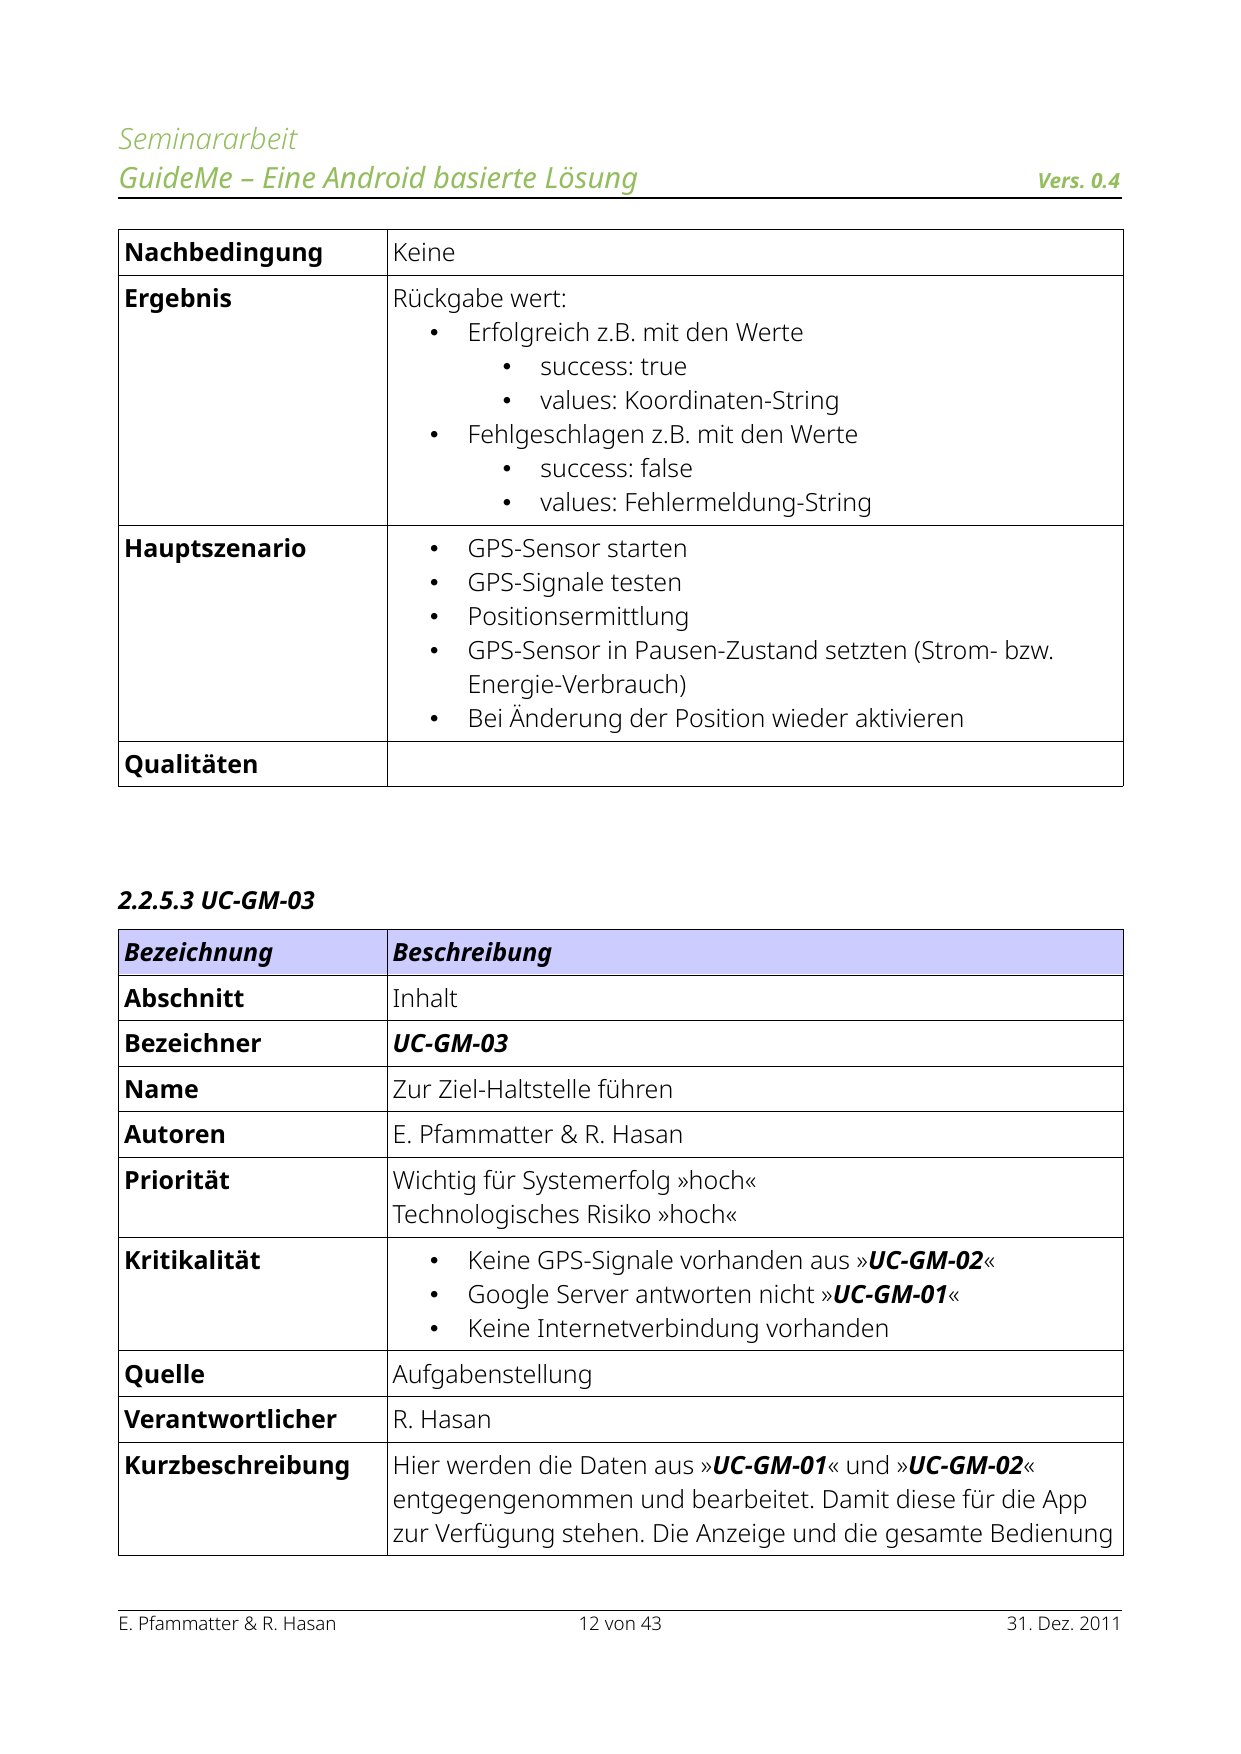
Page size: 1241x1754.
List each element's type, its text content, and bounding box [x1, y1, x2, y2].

table_cell Priorität [119, 1158, 387, 1237]
table_cell [388, 742, 1123, 786]
subtitle 2.2.5.3 UC-GM-03 [118, 883, 1122, 916]
table_cell Abschnitt [119, 976, 387, 1020]
table_cell E. Pfammatter & R. Hasan [388, 1112, 1123, 1157]
table_header Bezeichnung [119, 930, 387, 974]
table_cell R. Hasan [388, 1397, 1123, 1442]
table_cell Nachbedingung [119, 230, 387, 275]
table_cell Inhalt [388, 976, 1123, 1020]
table_cell Qualitäten [119, 742, 387, 786]
table_cell Aufgabenstellung [388, 1351, 1123, 1396]
table_cell Ergebnis [119, 276, 387, 525]
table_cell Wichtig für Systemerfolg »hoch« Technologisches Risiko »hoch« [388, 1158, 1123, 1237]
table_header Beschreibung [388, 930, 1123, 974]
table_cell Quelle [119, 1351, 387, 1396]
table_cell Hier werden die Daten aus »UC-GM-01« und »UC-GM-02« entgegengenommen und bearbeitet. Damit diese für die App zur Verfügung stehen. Die Anzeige und die gesamte Bedienung [388, 1443, 1123, 1555]
table_cell Rückgabe wert: Erfolgreich z.B. mit den Werte success: true values: Koordinaten-String Fehlgeschlagen z.B. mit den Werte success: false values: Fehlermeldung-String [388, 276, 1123, 525]
table_cell Verantwortlicher [119, 1397, 387, 1442]
table_cell Hauptszenario [119, 526, 387, 741]
table_cell Kritikalität [119, 1238, 387, 1350]
table_cell Keine GPS-Signale vorhanden aus »UC-GM-02« Google Server antworten nicht »UC-GM-01« Keine Internetverbindung vorhanden [388, 1238, 1123, 1350]
table_cell Zur Ziel-Haltstelle führen [388, 1067, 1123, 1111]
table_cell Keine [388, 230, 1123, 275]
table_cell UC-GM-03 [388, 1021, 1123, 1066]
table_cell Bezeichner [119, 1021, 387, 1066]
table_cell GPS-Sensor starten GPS-Signale testen Positionsermittlung GPS-Sensor in Pausen-Zustand setzten (Strom- bzw. Energie-Verbrauch) Bei Änderung der Position wieder aktivieren [388, 526, 1123, 741]
table_cell Autoren [119, 1112, 387, 1157]
table_cell Name [119, 1067, 387, 1111]
table_cell Kurzbeschreibung [119, 1443, 387, 1555]
